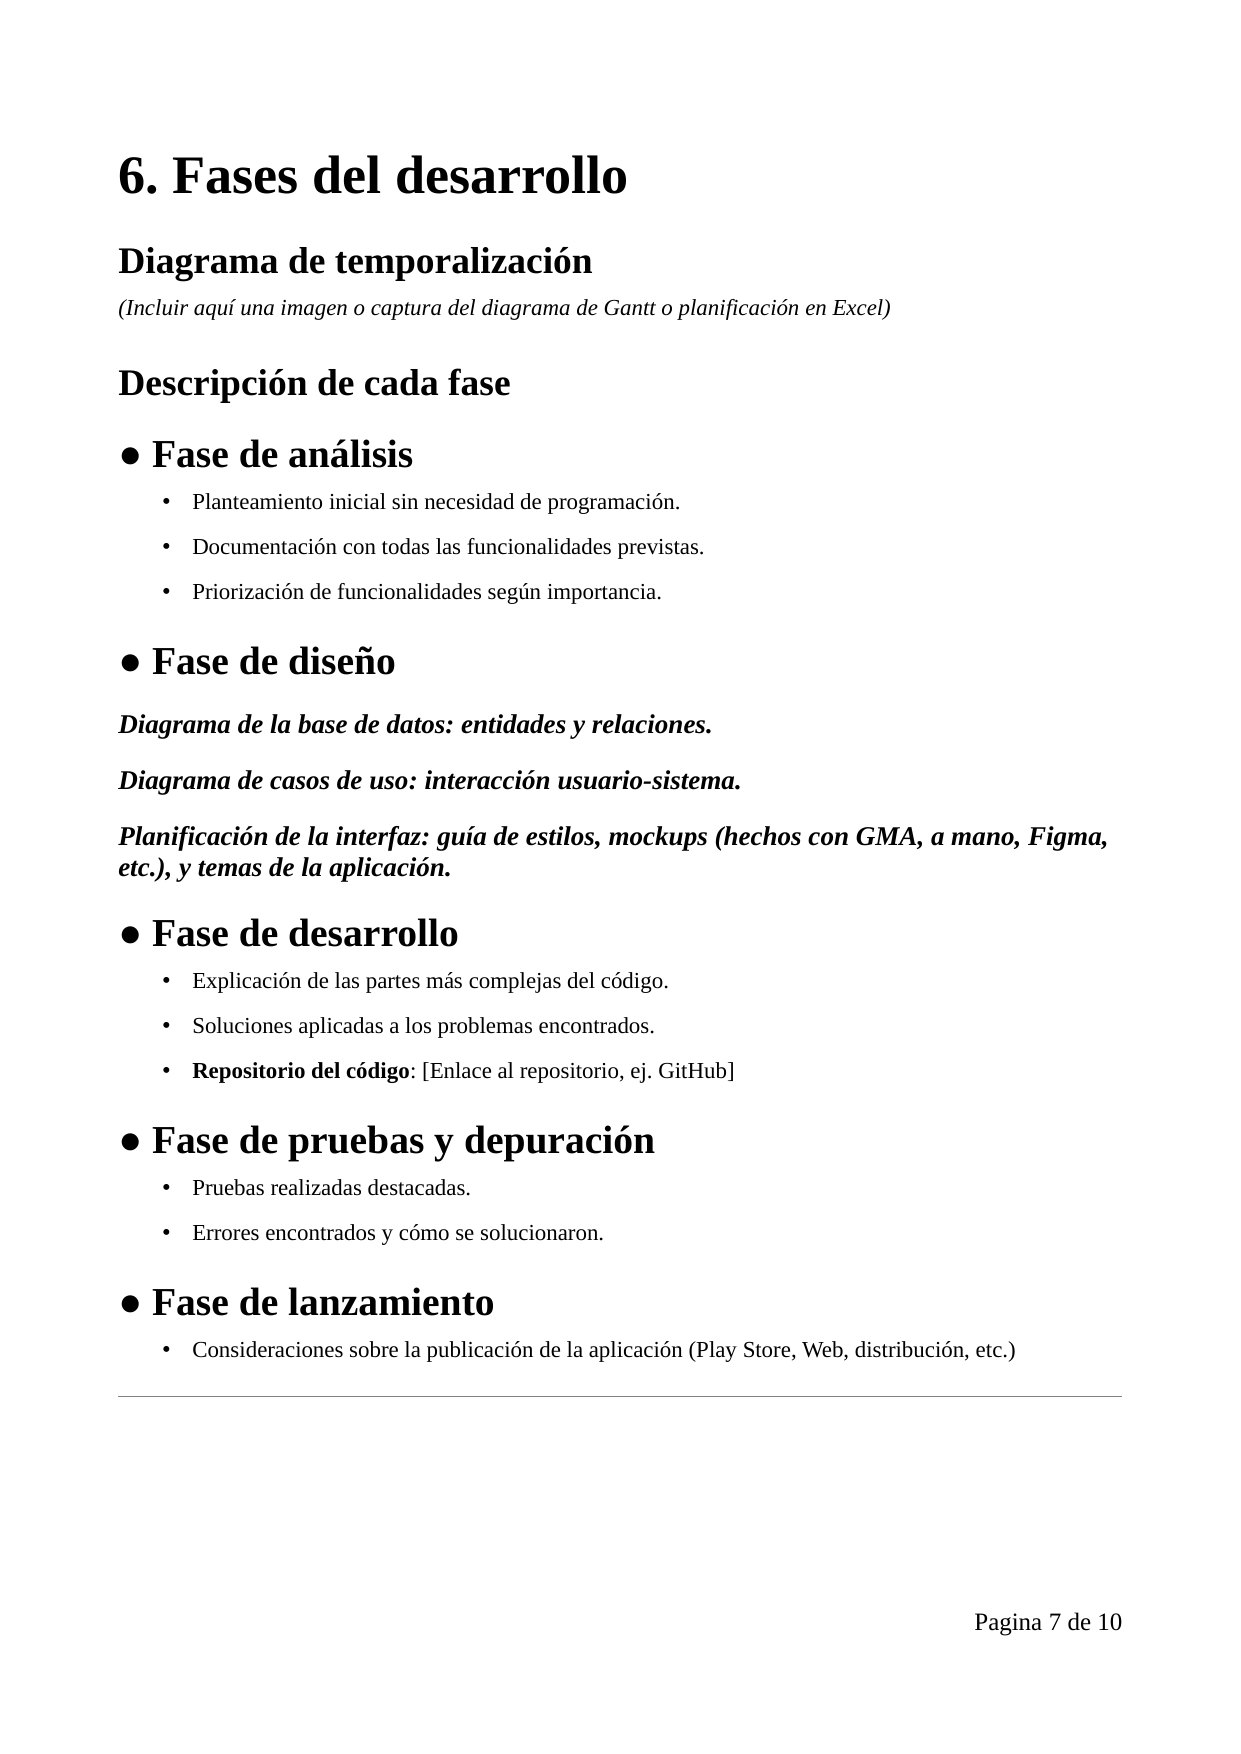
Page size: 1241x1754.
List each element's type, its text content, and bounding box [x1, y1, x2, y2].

subtitle Diagrama de la base de datos: entidades y relaciones. [118, 708, 1122, 739]
subtitle ● Fase de desarrollo [118, 909, 1122, 955]
list Planteamiento inicial sin necesidad de programación. [162, 488, 1122, 514]
subtitle Diagrama de casos de uso: interacción usuario-sistema. [118, 764, 1122, 795]
list Repositorio del código: [Enlace al repositorio, ej. GitHub] [162, 1057, 1122, 1083]
subtitle ● Fase de análisis [118, 430, 1122, 476]
list Consideraciones sobre la publicación de la aplicación (Play Store, Web, distribución, etc.) [162, 1337, 1122, 1363]
subtitle Descripción de cada fase [118, 360, 1122, 403]
list Soluciones aplicadas a los problemas encontrados. [162, 1012, 1122, 1038]
list Documentación con todas las funcionalidades previstas. [162, 533, 1122, 559]
list Pruebas realizadas destacadas. [162, 1174, 1122, 1201]
text (Incluir aquí una imagen o captura del diagrama de Gantt o planificación en Excel) [118, 294, 1122, 321]
subtitle ● Fase de diseño [118, 637, 1122, 683]
subtitle ● Fase de pruebas y depuración [118, 1116, 1122, 1162]
list Priorización de funcionalidades según importancia. [162, 578, 1122, 604]
subtitle Planificación de la interfaz: guía de estilos, mockups (hechos con GMA, a mano, Figma, etc.), y temas de la aplicación. [118, 820, 1122, 882]
list Errores encontrados y cómo se solucionaron. [162, 1219, 1122, 1246]
subtitle Diagrama de temporalización [118, 239, 1122, 282]
subtitle ● Fase de lanzamiento [118, 1278, 1122, 1324]
subtitle 6. Fases del desarrollo [118, 143, 1122, 205]
list Explicación de las partes más complejas del código. [162, 967, 1122, 994]
